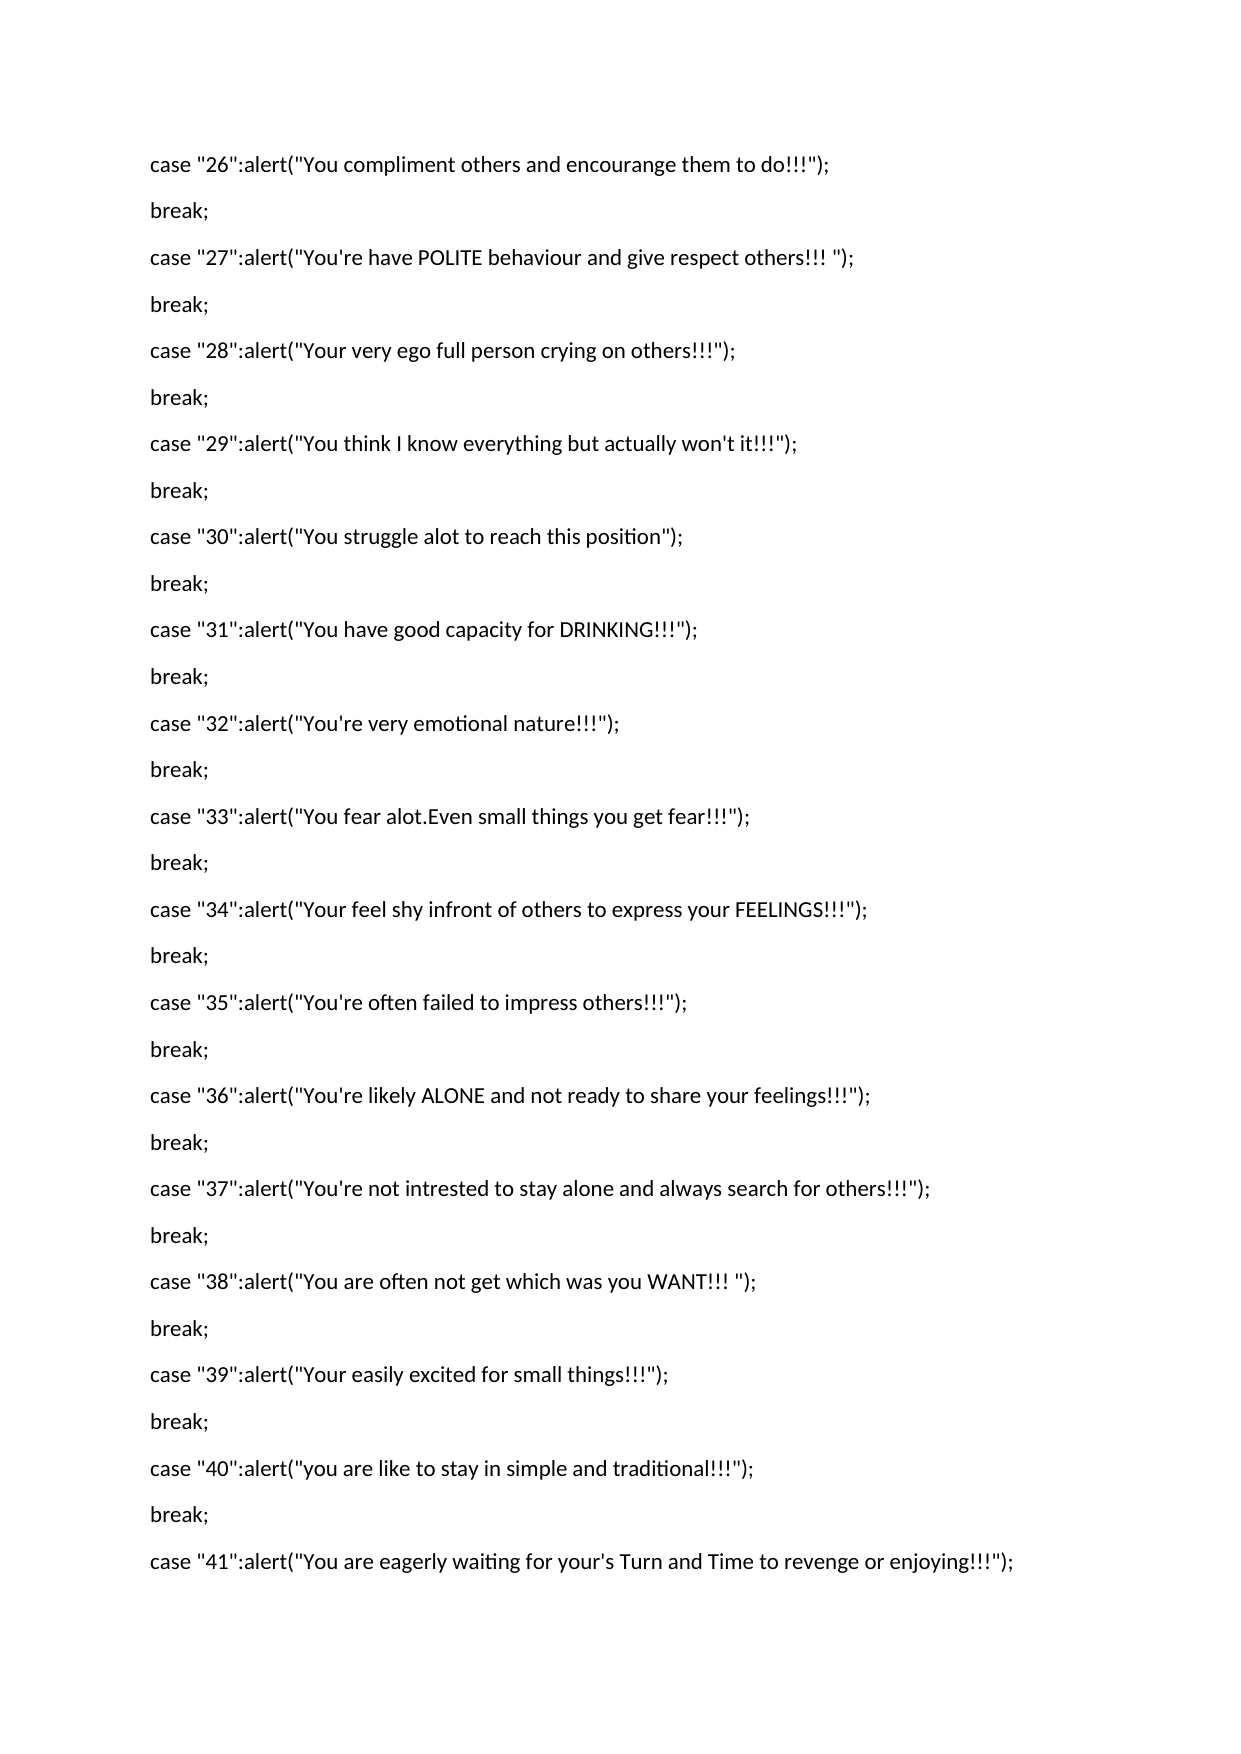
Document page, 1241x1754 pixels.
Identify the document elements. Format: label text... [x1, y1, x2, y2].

text case "36":alert("You're likely ALONE and not ready to share your feelings!!!"); [150, 1081, 1090, 1109]
text case "34":alert("Your feel shy infront of others to express your FEELINGS!!!"); [150, 895, 1090, 923]
text break; [150, 1128, 1090, 1156]
text case "35":alert("You're often failed to impress others!!!"); [150, 988, 1090, 1016]
text case "27":alert("You're have POLITE behaviour and give respect others!!! "); [150, 243, 1090, 271]
text case "39":alert("Your easily excited for small things!!!"); [150, 1361, 1090, 1389]
text case "26":alert("You compliment others and encourange them to do!!!"); [150, 150, 1090, 178]
text case "29":alert("You think I know everything but actually won't it!!!"); [150, 429, 1090, 457]
text break; [150, 1314, 1090, 1342]
text case "37":alert("You're not intrested to stay alone and always search for others!!!"); [150, 1174, 1090, 1202]
text break; [150, 662, 1090, 690]
text break; [150, 290, 1090, 318]
text break; [150, 383, 1090, 411]
text case "31":alert("You have good capacity for DRINKING!!!"); [150, 616, 1090, 644]
text case "32":alert("You're very emotional nature!!!"); [150, 709, 1090, 737]
text case "28":alert("Your very ego full person crying on others!!!"); [150, 336, 1090, 364]
text break; [150, 755, 1090, 783]
text break; [150, 476, 1090, 504]
text case "40":alert("you are like to stay in simple and traditional!!!"); [150, 1454, 1090, 1482]
text case "38":alert("You are often not get which was you WANT!!! "); [150, 1267, 1090, 1296]
text break; [150, 1221, 1090, 1249]
text break; [150, 942, 1090, 969]
text case "41":alert("You are eagerly waiting for your's Turn and Time to revenge or enjoying!!!"); [150, 1547, 1090, 1575]
text break; [150, 1500, 1090, 1528]
text break; [150, 569, 1090, 597]
text case "30":alert("You struggle alot to reach this position"); [150, 522, 1090, 551]
text case "33":alert("You fear alot.Even small things you get fear!!!"); [150, 802, 1090, 830]
text break; [150, 197, 1090, 224]
text break; [150, 848, 1090, 876]
text break; [150, 1035, 1090, 1063]
text break; [150, 1407, 1090, 1435]
